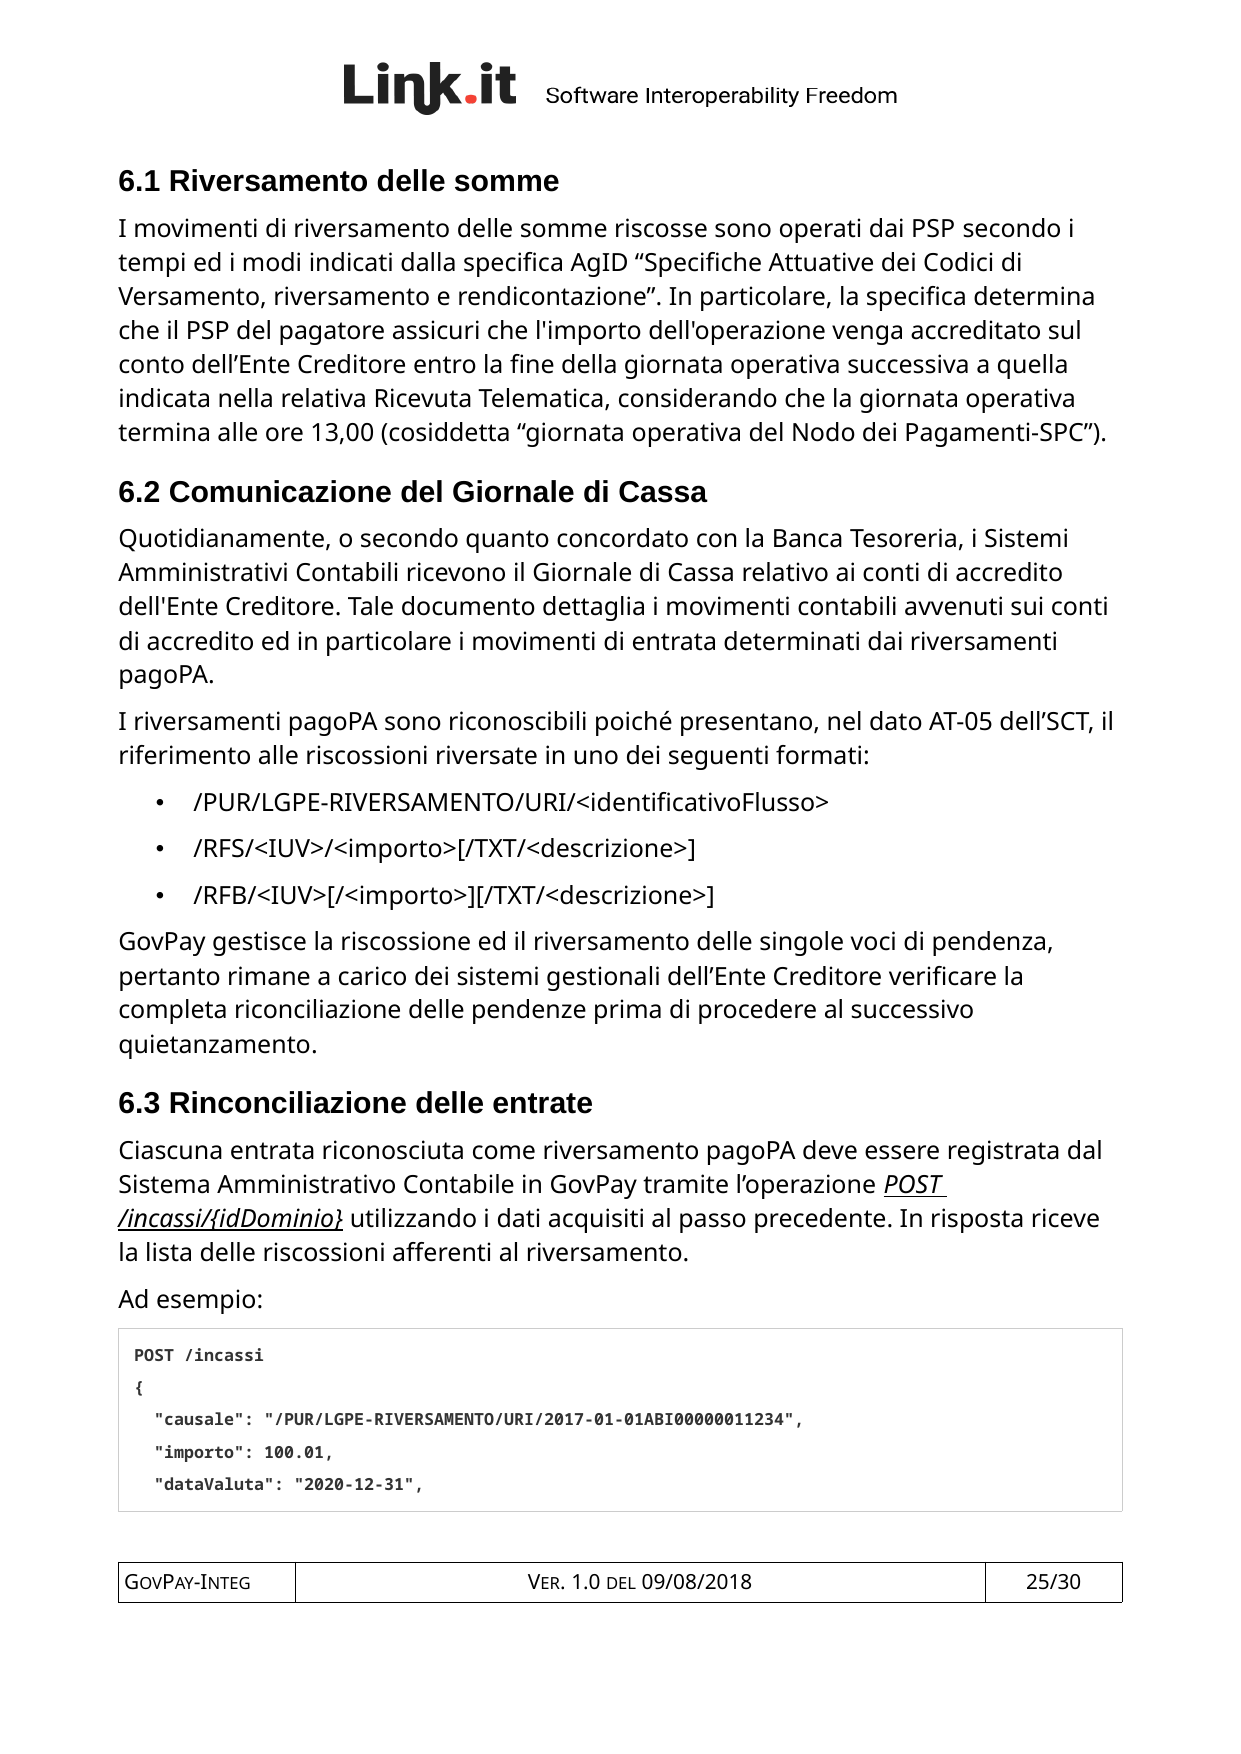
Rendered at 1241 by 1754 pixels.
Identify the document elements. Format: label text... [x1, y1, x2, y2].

text { [119, 1360, 1122, 1392]
subtitle Comunicazione del Giornale di Cassa [118, 474, 1122, 508]
text I movimenti di riversamento delle somme riscosse sono operati dai PSP secondo i tempi ed i modi indicati dalla specifica AgID “Specifiche Attuative dei Codici di Versamento, riversamento e rendicontazione”. In particolare, la specifica determina che il PSP del pagatore assicuri che l'importo dell'operazione venga accreditato sul conto dell’Ente Creditore entro la fine della giornata operativa successiva a quella indicata nella relativa Ricevuta Telematica, considerando che la giornata operativa termina alle ore 13,00 (cosiddetta “giornata operativa del Nodo dei Pagamenti-SPC”). [118, 210, 1122, 449]
text "importo": 100.01, [119, 1424, 1122, 1457]
text I riversamenti pagoPA sono riconoscibili poiché presentano, nel dato AT-05 dell’SCT, il riferimento alle riscossioni riversate in uno dei seguenti formati: [118, 704, 1122, 772]
text "causale": "/PUR/LGPE-RIVERSAMENTO/URI/2017-01-01ABI00000011234", [119, 1392, 1122, 1424]
text "dataValuta": "2020-12-31", [119, 1457, 1122, 1511]
text GovPay gestisce la riscossione ed il riversamento delle singole voci di pendenza, pertanto rimane a carico dei sistemi gestionali dell’Ente Creditore verificare la completa riconciliazione delle pendenze prima di procedere al successivo quietanzamento. [118, 924, 1122, 1060]
picture [269, 43, 971, 118]
text Quotidianamente, o secondo quanto concordato con la Banca Tesoreria, i Sistemi Amministrativi Contabili ricevono il Giornale di Cassa relativo ai conti di accredito dell'Ente Creditore. Tale documento dettaglia i movimenti contabili avvenuti sui conti di accredito ed in particolare i movimenti di entrata determinati dai riversamenti pagoPA. [118, 521, 1122, 691]
list /RFB/<IUV>[/<importo>][/TXT/<descrizione>] [156, 877, 1122, 912]
list /PUR/LGPE-RIVERSAMENTO/URI/<identificativoFlusso> [156, 784, 1122, 818]
subtitle Rinconciliazione delle entrate [118, 1085, 1122, 1120]
subtitle Riversamento delle somme [118, 163, 1122, 198]
text POST /incassi [119, 1329, 1122, 1360]
text Ciascuna entrata riconosciuta come riversamento pagoPA deve essere registrata dal Sistema Amministrativo Contabile in GovPay tramite l’operazione POST /incassi/{idDominio} utilizzando i dati acquisiti al passo precedente. In risposta riceve la lista delle riscossioni afferenti al riversamento. [118, 1133, 1122, 1269]
list /RFS/<IUV>/<importo>[/TXT/<descrizione>] [156, 831, 1122, 865]
text Ad esempio: [118, 1281, 1122, 1315]
